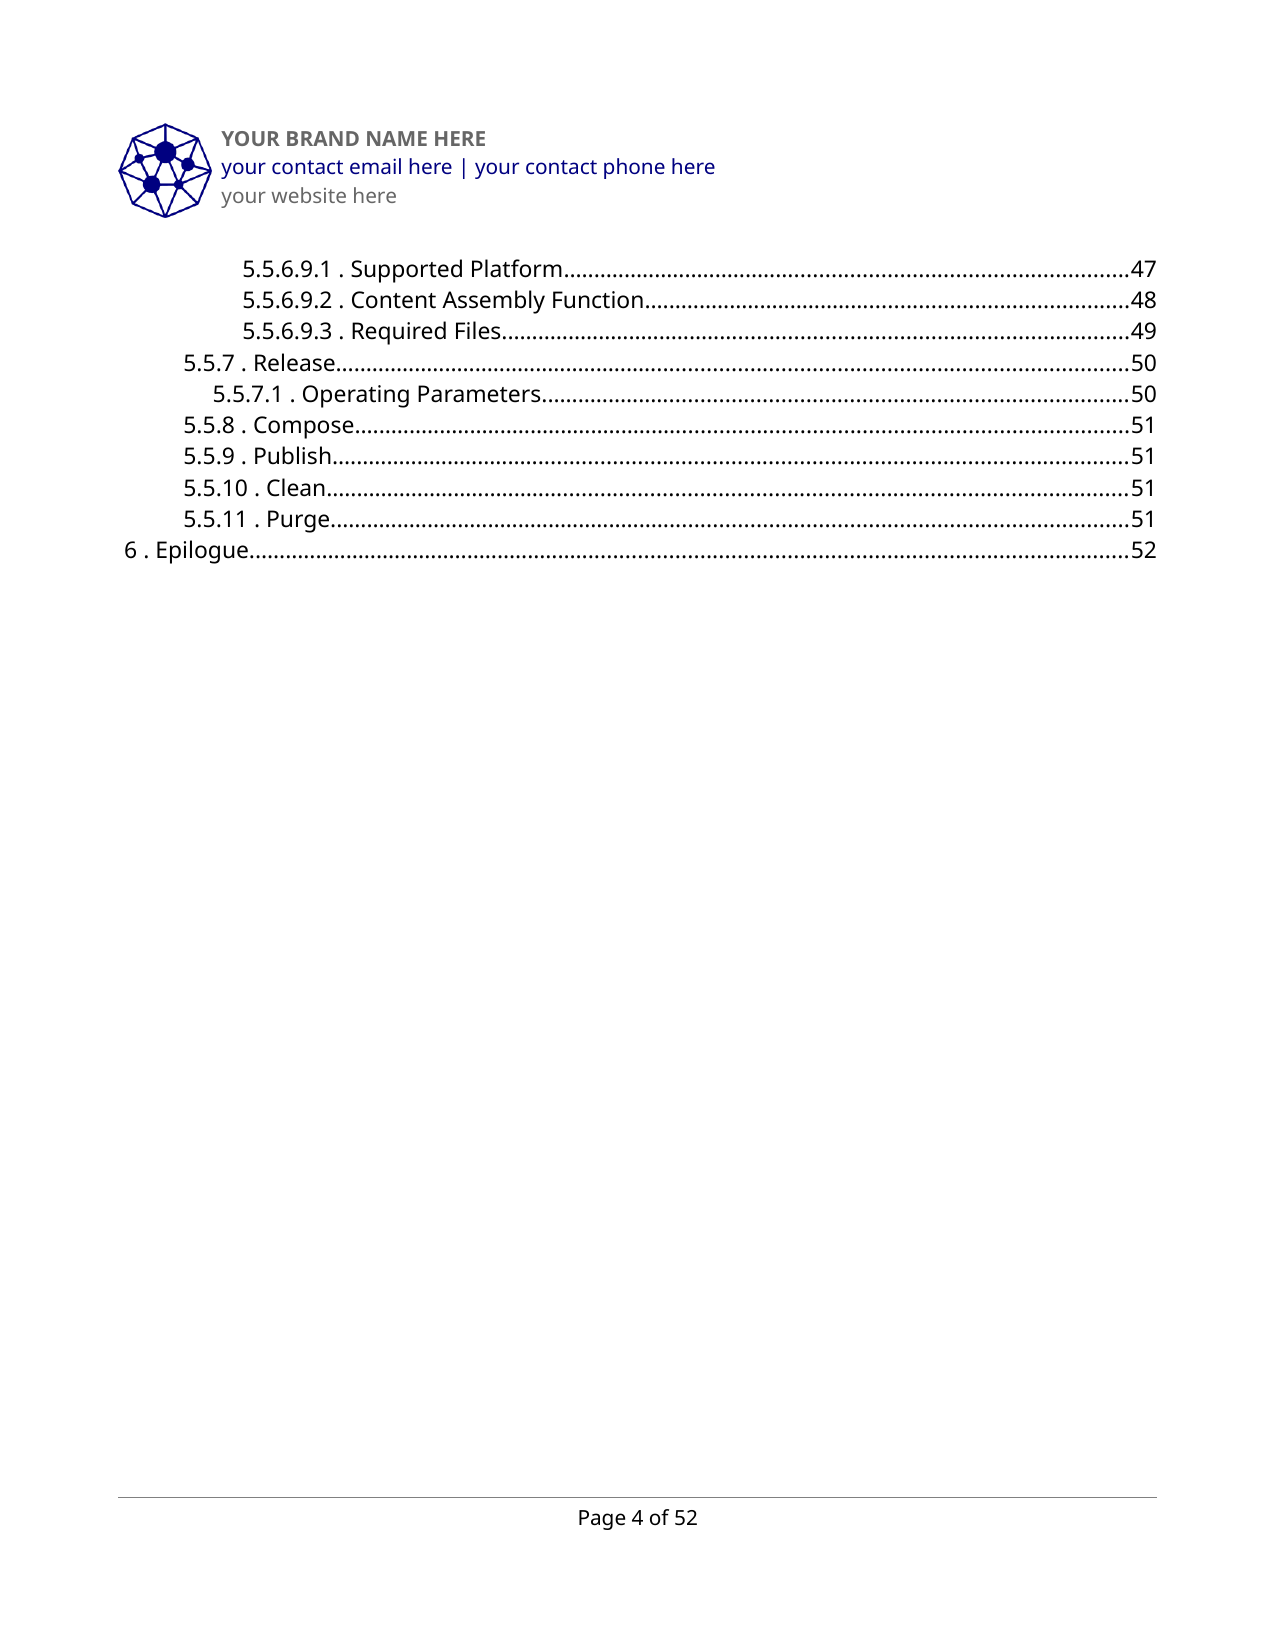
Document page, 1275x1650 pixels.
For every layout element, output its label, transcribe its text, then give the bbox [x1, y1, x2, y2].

text 5.5.7.1 . Operating Parameters 50 [207, 378, 1157, 409]
picture [118, 123, 212, 218]
text 5.5.6.9.2 . Content Assembly Function 48 [236, 284, 1157, 315]
text 5.5.9 . Publish 51 [177, 440, 1157, 472]
text 5.5.6.9.1 . Supported Platform 47 [236, 253, 1157, 284]
text 5.5.10 . Clean 51 [177, 472, 1157, 503]
text 6 . Epilogue 52 [118, 534, 1157, 565]
text 5.5.8 . Compose 51 [177, 409, 1157, 440]
text 5.5.7 . Release 50 [177, 347, 1157, 378]
text 5.5.6.9.3 . Required Files 49 [236, 315, 1157, 347]
text 5.5.11 . Purge 51 [177, 503, 1157, 534]
